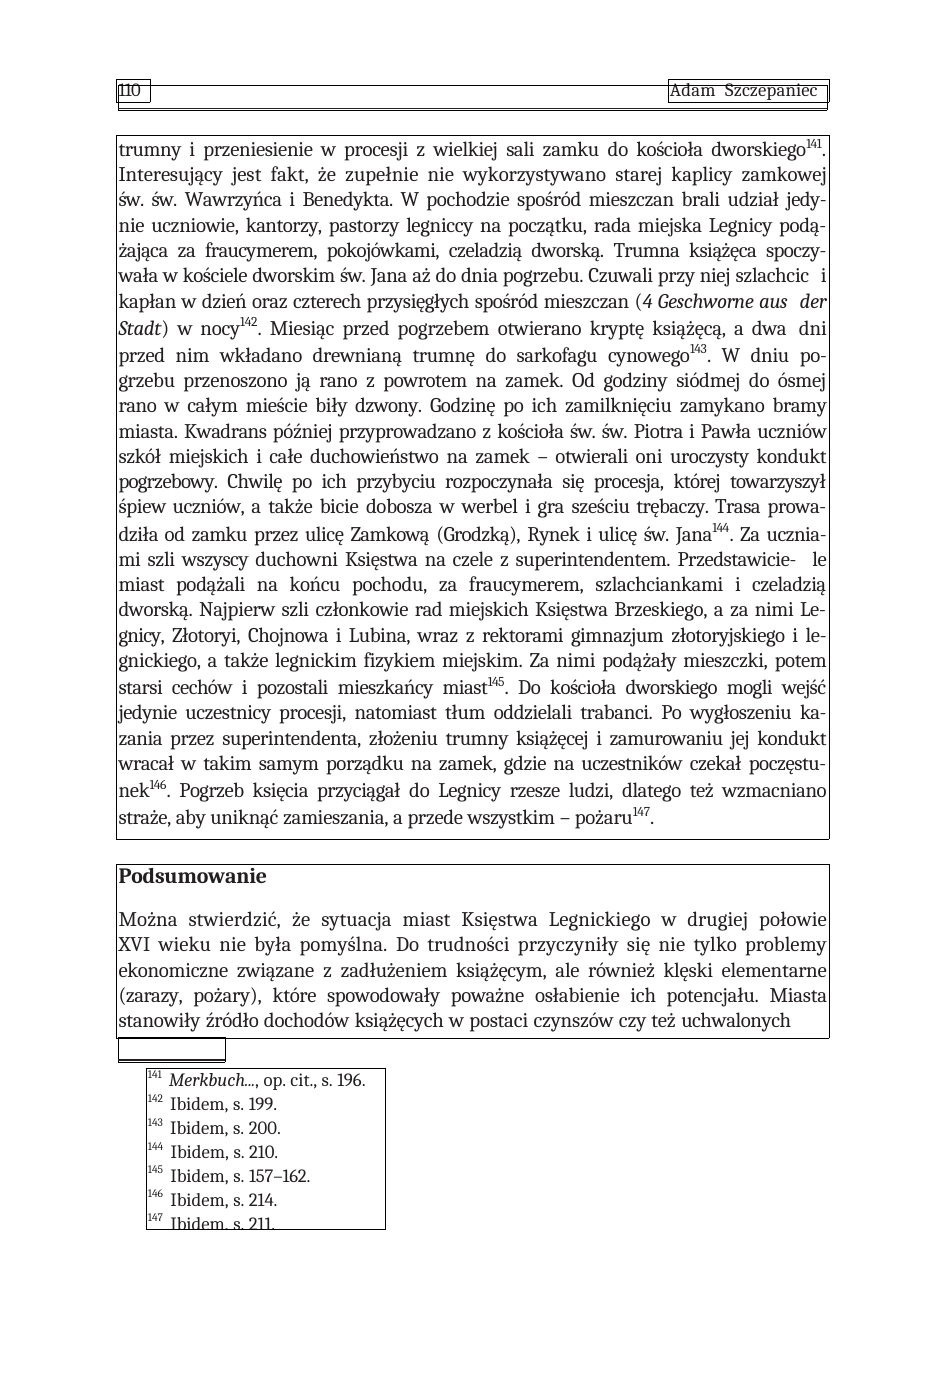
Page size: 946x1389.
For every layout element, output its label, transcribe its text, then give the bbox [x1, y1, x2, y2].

text 145 Ibidem, s. 157–162. [148, 1163, 385, 1187]
text 147 Ibidem, s. 211. [148, 1211, 385, 1229]
text Można stwierdzić, że sytuacja miast Księstwa Legnickiego w drugiej połowie XVI wieku nie była pomyślna. Do trudności przyczyniły się nie tylko problemy ekonomiczne związane z zadłużeniem książęcym, ale również klęski elementarne (zarazy, pożary), które spowodowały poważne osłabienie ich potencjału. Miasta stanowiły źródło dochodów książęcych w postaci czynszów czy też uchwalonych [118, 908, 827, 1033]
text 142 Ibidem, s. 199. [148, 1092, 385, 1115]
text trumny i przeniesienie w procesji z wielkiej sali zamku do kościoła dworskiego141. Interesujący jest fakt, że zupełnie nie wykorzystywano starej kaplicy zamkowej św. św. Wawrzyńca i Benedykta. W pochodzie spośród mieszczan brali udział jedy- nie uczniowie, kantorzy, pastorzy legniccy na początku, rada miejska Legnicy podą- żająca za fraucymerem, pokojówkami, czeladzią dworską. Trumna książęca spoczy- wała w kościele dworskim św. Jana aż do dnia pogrzebu. Czuwali przy niej szlachcic i kapłan w dzień oraz czterech przysięgłych spośród mieszczan (4 Geschworne aus der Stadt) w nocy142. Miesiąc przed pogrzebem otwierano kryptę książęcą, a dwa dni przed nim wkładano drewnianą trumnę do sarkofagu cynowego143. W dniu po- grzebu przenoszono ją rano z powrotem na zamek. Od godziny siódmej do ósmej rano w całym mieście biły dzwony. Godzinę po ich zamilknięciu zamykano bramy miasta. Kwadrans później przyprowadzano z kościoła św. św. Piotra i Pawła uczniów szkół miejskich i całe duchowieństwo na zamek – otwierali oni uroczysty kondukt pogrzebowy. Chwilę po ich przybyciu rozpoczynała się procesja, której towarzyszył śpiew uczniów, a także bicie dobosza w werbel i gra sześciu trębaczy. Trasa prowa- dziła od zamku przez ulicę Zamkową (Grodzką), Rynek i ulicę św. Jana144. Za ucznia- mi szli wszyscy duchowni Księstwa na czele z superintendentem. Przedstawicie- le miast podążali na końcu pochodu, za fraucymerem, szlachciankami i czeladzią dworską. Najpierw szli członkowie rad miejskich Księstwa Brzeskiego, a za nimi Le- gnicy, Złotoryi, Chojnowa i Lubina, wraz z rektorami gimnazjum złotoryjskiego i le- gnickiego, a także legnickim fizykiem miejskim. Za nimi podążały mieszczki, potem starsi cechów i pozostali mieszkańcy miast145. Do kościoła dworskiego mogli wejść jedynie uczestnicy procesji, natomiast tłum oddzielali trabanci. Po wygłoszeniu ka- zania przez superintendenta, złożeniu trumny książęcej i zamurowaniu jej kondukt wracał w takim samym porządku na zamek, gdzie na uczestników czekał poczęstu- nek146. Pogrzeb księcia przyciągał do Legnicy rzesze ludzi, dlatego też wzmacniano straże, aby uniknąć zamieszania, a przede wszystkim – pożaru147. [118, 136, 827, 829]
text 141 Merkbuch..., op. cit., s. 196. [148, 1069, 385, 1091]
text Podsumowanie [118, 865, 829, 889]
text 144 Ibidem, s. 210. [148, 1140, 385, 1163]
text 143 Ibidem, s. 200. [148, 1116, 385, 1139]
text 110 [119, 86, 150, 101]
text [118, 80, 150, 85]
text Adam Szczepaniec [669, 80, 829, 101]
text 146 Ibidem, s. 214. [148, 1187, 385, 1211]
